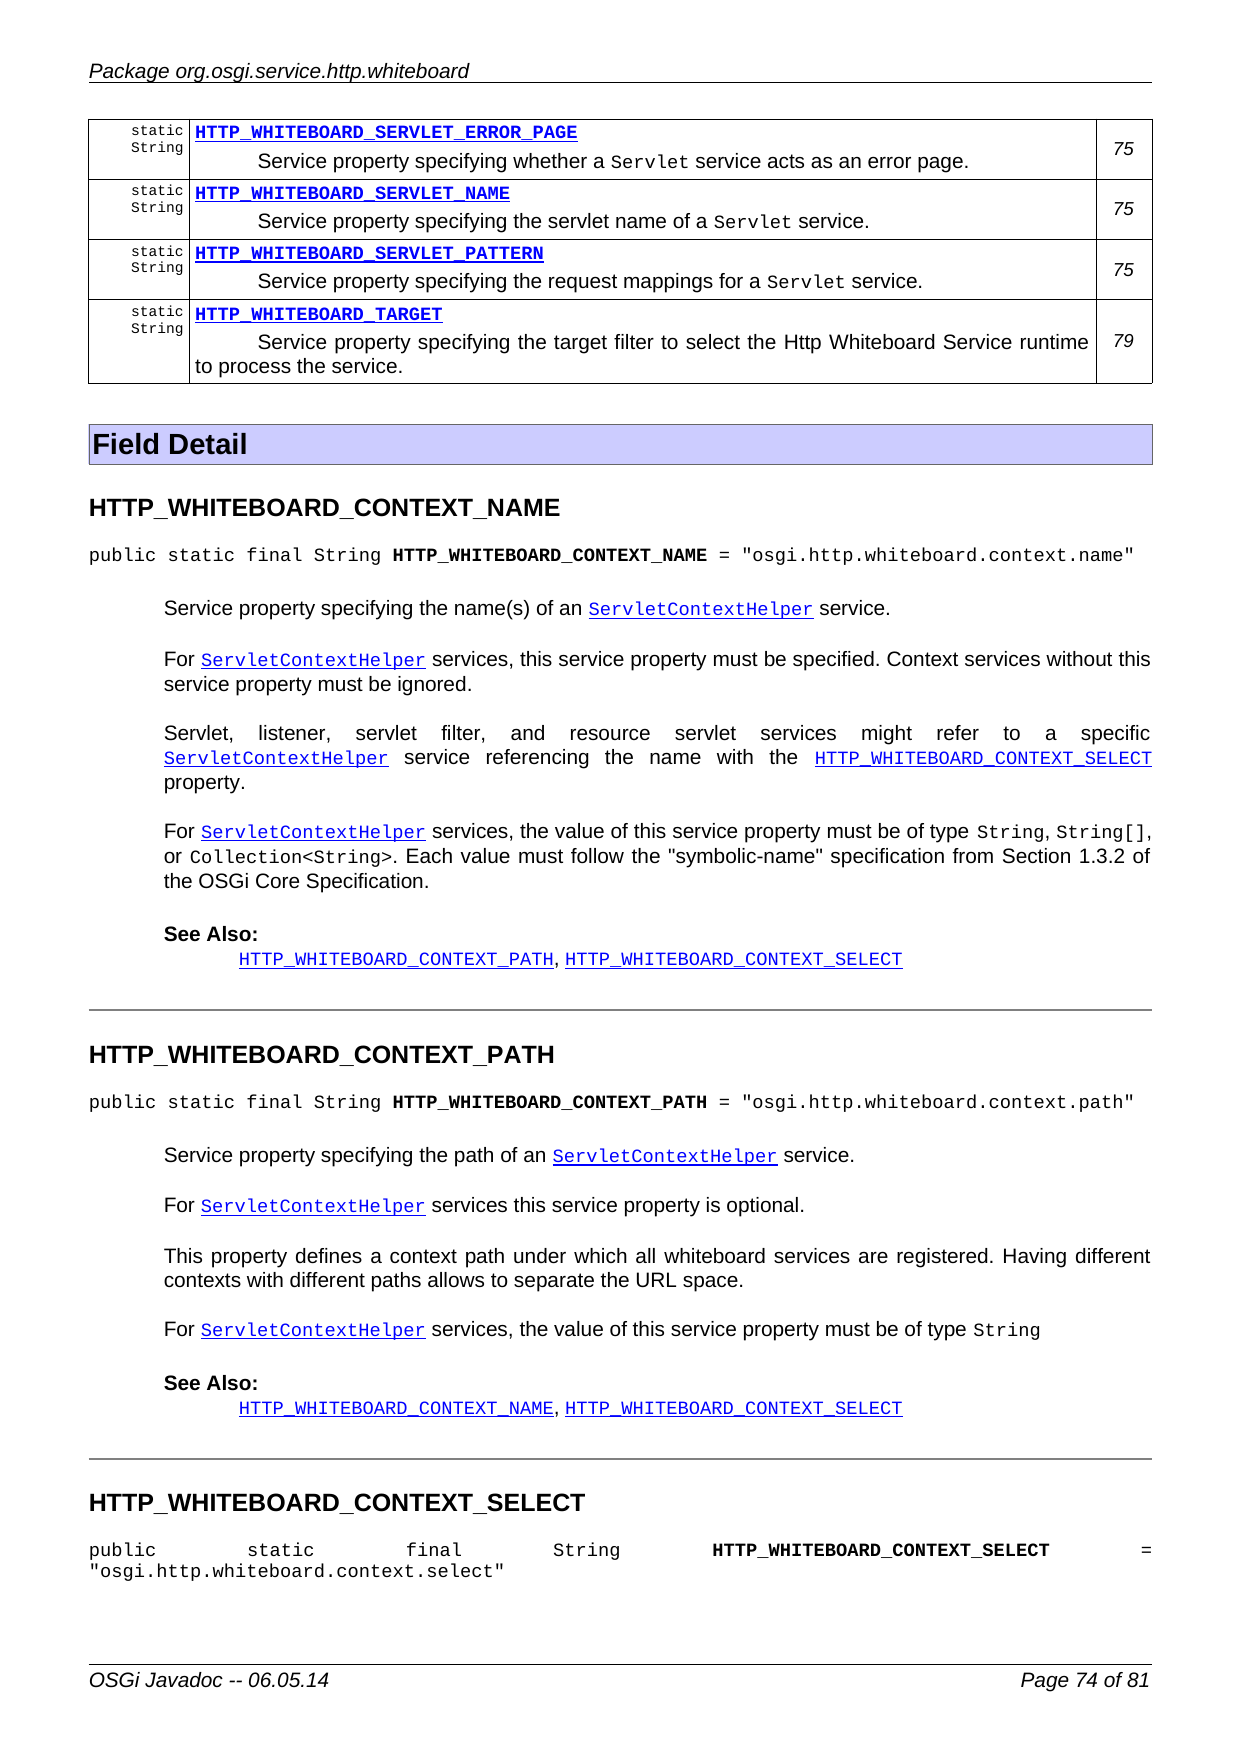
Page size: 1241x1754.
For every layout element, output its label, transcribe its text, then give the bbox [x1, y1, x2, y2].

text See Also: [163, 1371, 1152, 1395]
text See Also: [163, 922, 1152, 946]
text This property defines a context path under which all whiteboard services are registered. Having different contexts with different paths allows to separate the URL space. [163, 1243, 1152, 1291]
text For ServletContextHelper services, this service property must be specified. Context services without this service property must be ignored. [163, 646, 1152, 696]
subtitle HTTP_WHITEBOARD_CONTEXT_NAME [88, 493, 1152, 522]
table_cell HTTP_WHITEBOARD_SERVLET_ERROR_PAGE Service property specifying whether a Servlet service acts as an error page. [190, 120, 1096, 179]
table_cell [1097, 180, 1152, 239]
subtitle HTTP_WHITEBOARD_CONTEXT_SELECT [88, 1488, 1152, 1517]
table_cell HTTP_WHITEBOARD_SERVLET_PATTERN Service property specifying the request mappings for a Servlet service. [190, 240, 1096, 299]
table_cell static String [89, 240, 189, 299]
subtitle HTTP_WHITEBOARD_CONTEXT_PATH [88, 1040, 1152, 1068]
table_cell HTTP_WHITEBOARD_TARGET Service property specifying the target filter to select the Http Whiteboard Service runtime to process the service. [190, 300, 1096, 382]
text Service property specifying the path of an ServletContextHelper service. [163, 1143, 1152, 1168]
text For ServletContextHelper services, the value of this service property must be of type String [163, 1316, 1152, 1342]
table_cell [1097, 240, 1152, 299]
table_cell HTTP_WHITEBOARD_SERVLET_NAME Service property specifying the servlet name of a Servlet service. [190, 180, 1096, 239]
table_cell static String [89, 300, 189, 382]
text public static final String HTTP_WHITEBOARD_CONTEXT_SELECT = "osgi.http.whiteboard.context.select" [88, 1541, 1152, 1583]
text For ServletContextHelper services this service property is optional. [163, 1193, 1152, 1218]
text HTTP_WHITEBOARD_CONTEXT_NAME, HTTP_WHITEBOARD_CONTEXT_SELECT [238, 1395, 1152, 1420]
text Service property specifying the name(s) of an ServletContextHelper service. [163, 596, 1152, 621]
subtitle Field Detail [90, 425, 1152, 464]
table_cell [1097, 120, 1152, 179]
text For ServletContextHelper services, the value of this service property must be of type String, String[], or Collection<String>. Each value must follow the "symbolic-name" specification from Section 1.3.2 of the OSGi Core Specification. [163, 819, 1152, 893]
table_cell static String [89, 180, 189, 239]
text HTTP_WHITEBOARD_CONTEXT_PATH, HTTP_WHITEBOARD_CONTEXT_SELECT [238, 946, 1152, 971]
text Servlet, listener, servlet filter, and resource servlet services might refer to a specific ServletContextHelper service referencing the name with the HTTP_WHITEBOARD_CONTEXT_SELECT property. [163, 721, 1152, 794]
text public static final String HTTP_WHITEBOARD_CONTEXT_PATH = "osgi.http.whiteboard.context.path" [88, 1093, 1152, 1114]
table_cell [1097, 300, 1152, 382]
text public static final String HTTP_WHITEBOARD_CONTEXT_NAME = "osgi.http.whiteboard.context.name" [88, 546, 1152, 567]
table_cell static String [89, 120, 189, 179]
